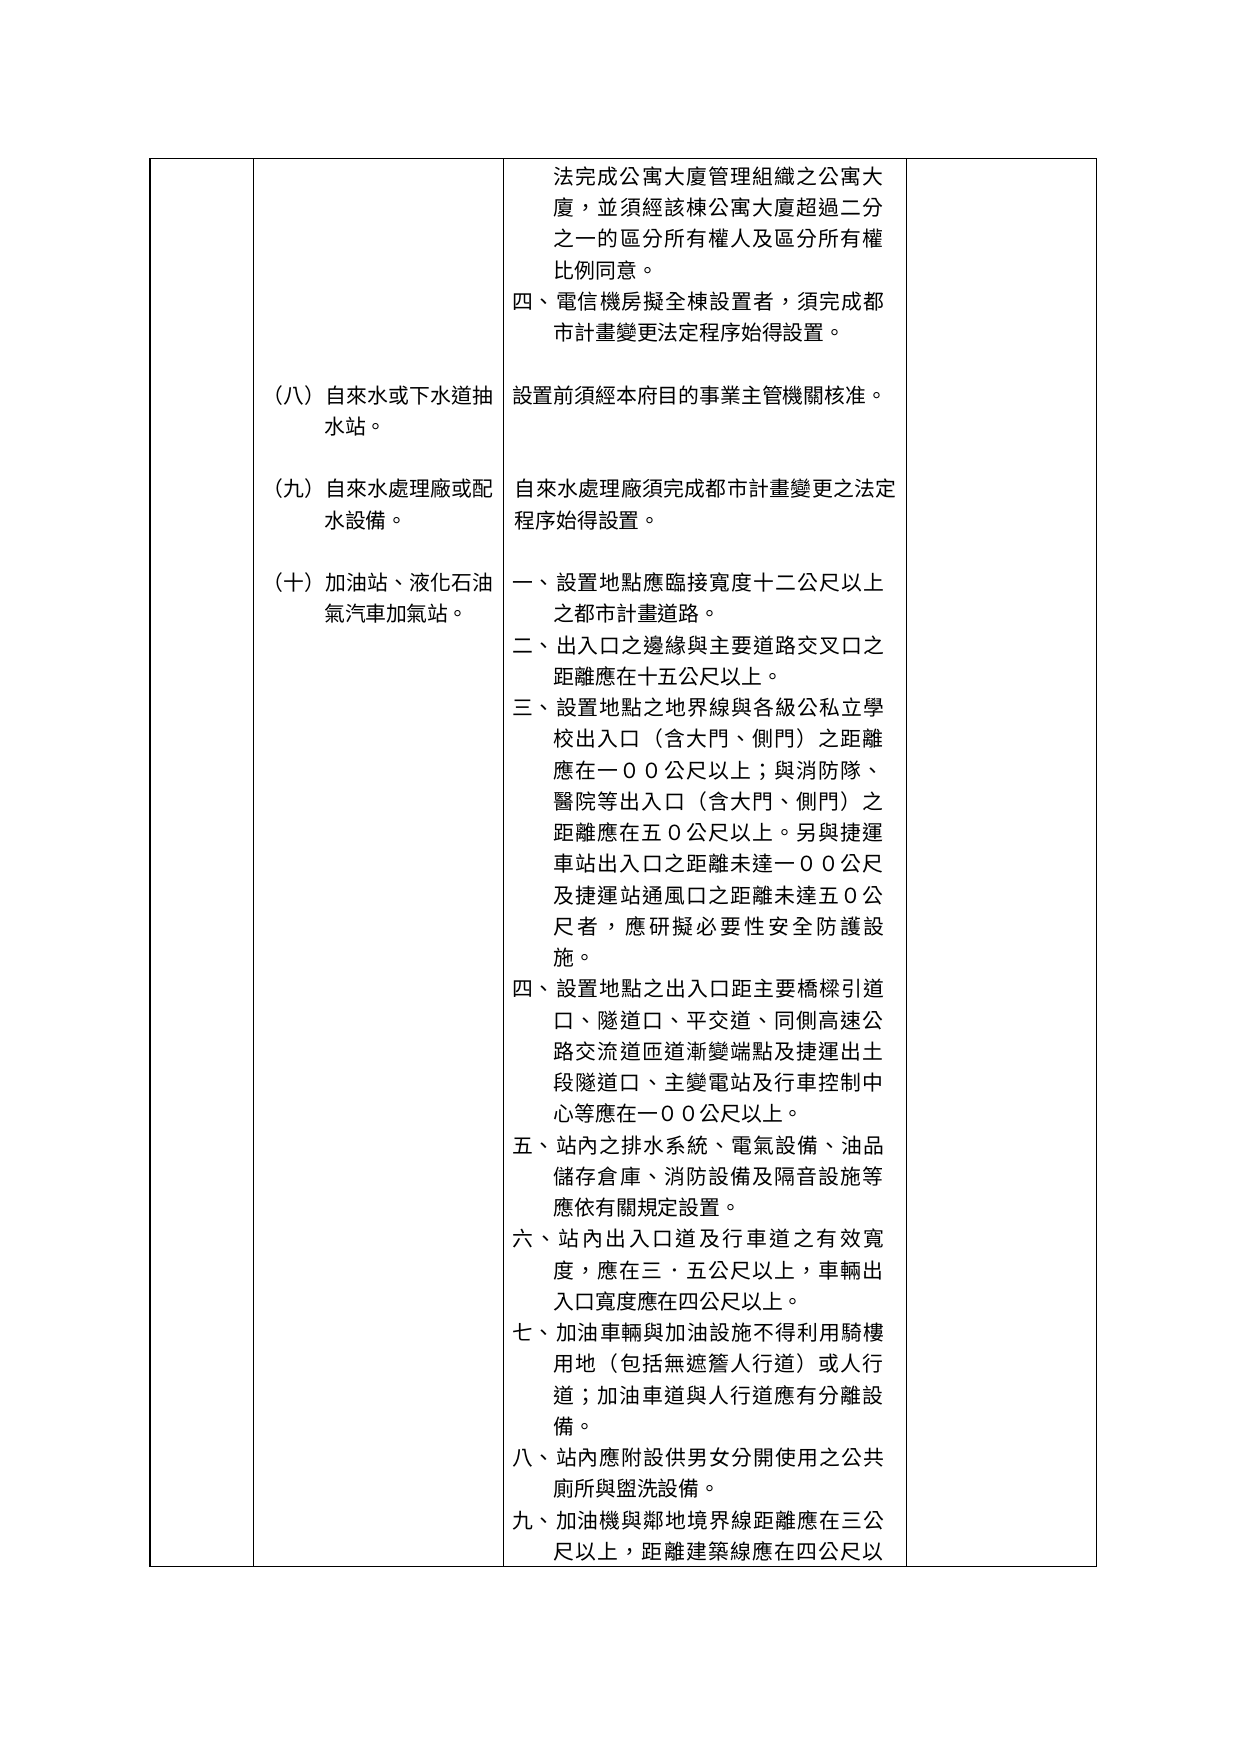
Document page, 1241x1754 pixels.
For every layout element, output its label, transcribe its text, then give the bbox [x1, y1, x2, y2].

table_cell （八）自來水或下水道抽水站。 （九）自來水處理廠或配水設備。 （十）加油站、液化石油氣汽車加氣站。 [254, 159, 503, 1566]
table_cell [907, 159, 1096, 1566]
table_cell [151, 159, 253, 1566]
table_cell 法完成公寓大廈管理組織之公寓大廈，並須經該棟公寓大廈超過二分之一的區分所有權人及區分所有權比例同意。 四、電信機房擬全棟設置者，須完成都市計畫變更法定程序始得設置。 設置前須經本府目的事業主管機關核准。 自來水處理廠須完成都市計畫變更之法定程序始得設置。 一、設置地點應臨接寬度十二公尺以上之都市計畫道路。 二、出入口之邊緣與主要道路交叉口之距離應在十五公尺以上。 三、設置地點之地界線與各級公私立學校出入口（含大門、側門）之距離應在一００公尺以上；與消防隊、醫院等出入口（含大門、側門）之距離應在五０公尺以上。另與捷運車站出入口之距離未達一００公尺及捷運站通風口之距離未達五０公尺者，應研擬必要性安全防護設施。 四、設置地點之出入口距主要橋樑引道口、隧道口、平交道、同側高速公路交流道匝道漸變端點及捷運出土段隧道口、主變電站及行車控制中心等應在一００公尺以上。 五、站內之排水系統、電氣設備、油品儲存倉庫、消防設備及隔音設施等應依有關規定設置。 六、站內出入口道及行車道之有效寬度，應在三．五公尺以上，車輛出入口寬度應在四公尺以上。 七、加油車輛與加油設施不得利用騎樓用地（包括無遮簷人行道）或人行道；加油車道與人行道應有分離設備。 八、站內應附設供男女分開使用之公共廁所與盥洗設備。 九、加油機與鄰地境界線距離應在三公尺以上，距離建築線應在四公尺以 [504, 159, 906, 1566]
